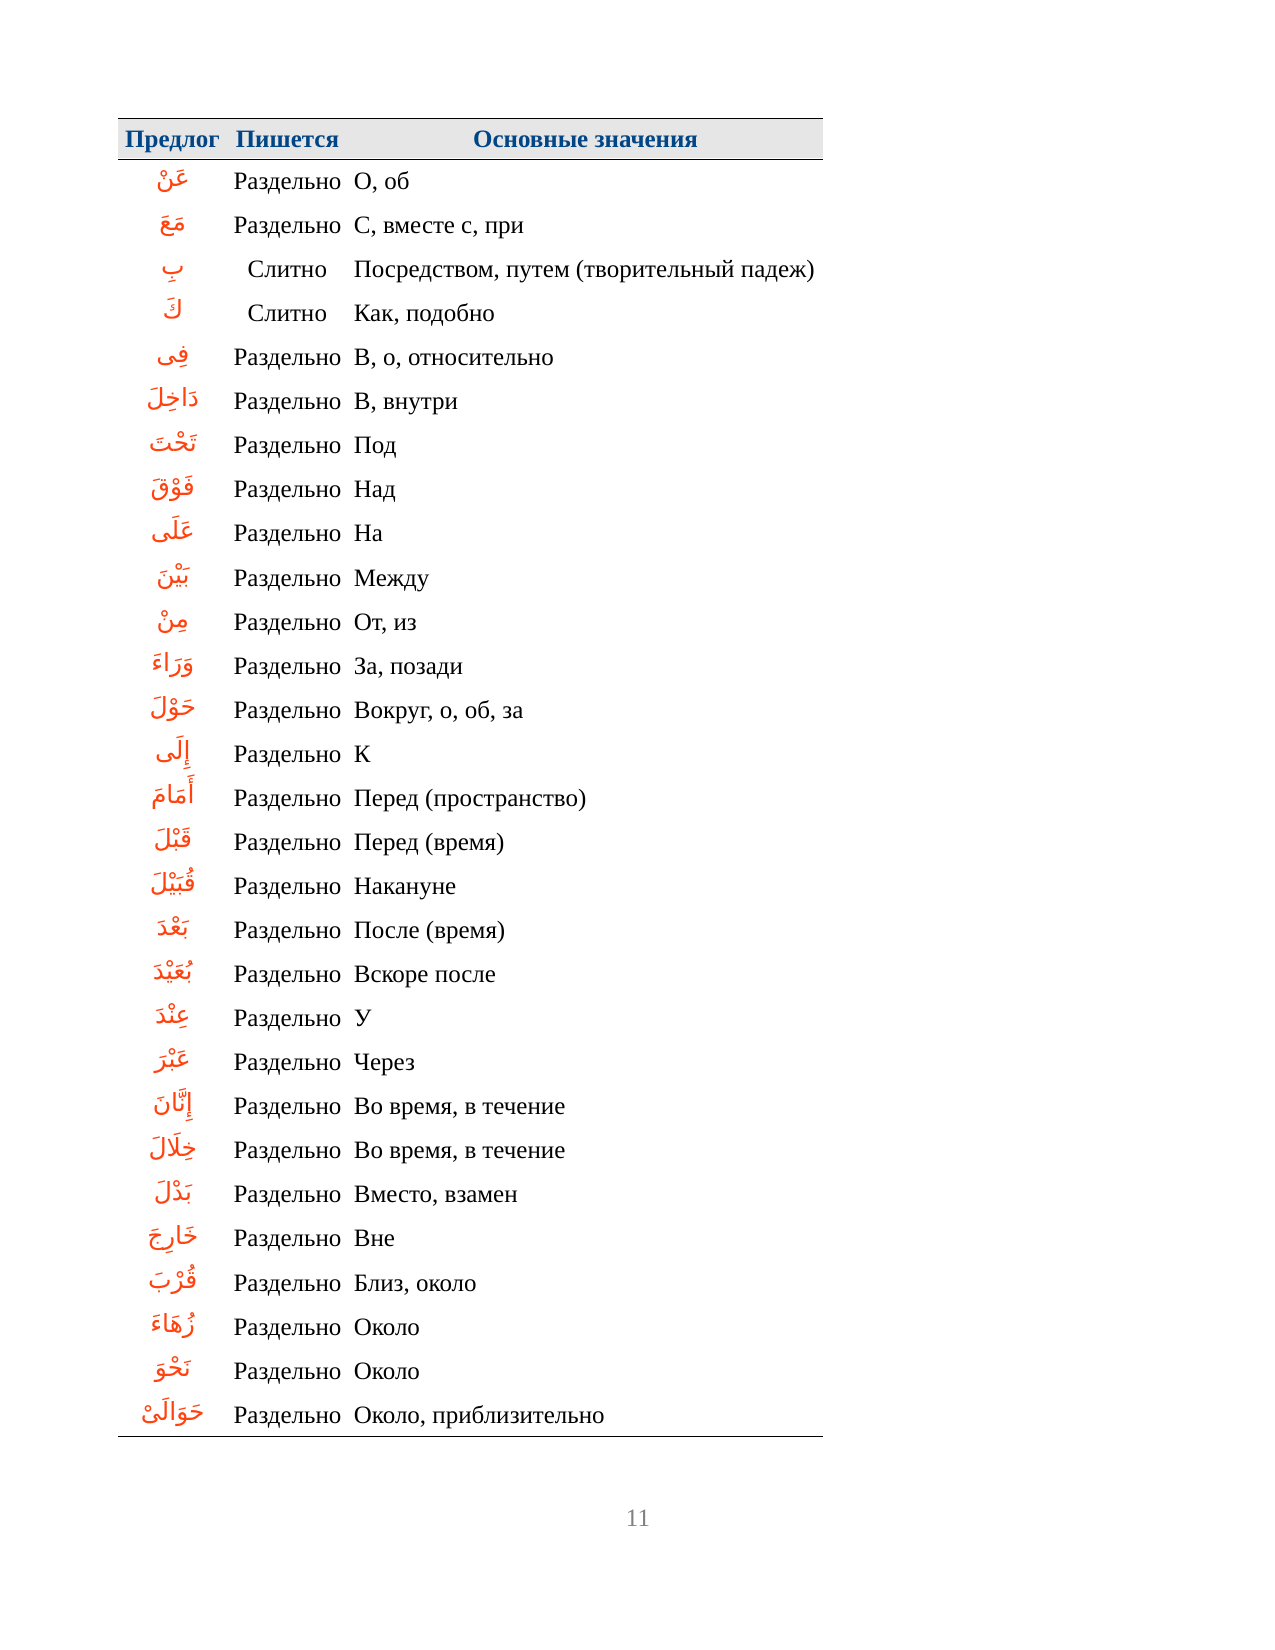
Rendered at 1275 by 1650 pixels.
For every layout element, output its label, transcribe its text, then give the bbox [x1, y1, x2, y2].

table_cell حَوَالَىْ [118, 1392, 226, 1436]
table_cell О, об [348, 160, 823, 202]
table_cell Раздельно [226, 467, 348, 511]
table_cell Раздельно [226, 1392, 348, 1436]
table_cell Раздельно [226, 1172, 348, 1216]
table_cell زُهَاءَ [118, 1304, 226, 1348]
table_cell أَمَامَ [118, 775, 226, 819]
table_cell Вокруг, о, об, за [348, 687, 823, 731]
table_cell Раздельно [226, 1040, 348, 1084]
table_cell عَلَى [118, 511, 226, 555]
table_cell Слитно [226, 291, 348, 335]
table_cell С, вместе с, при [348, 203, 823, 247]
table_cell عِنْدَ [118, 996, 226, 1040]
table_cell Раздельно [226, 687, 348, 731]
table_cell Раздельно [226, 819, 348, 863]
table_cell نَحْوَ [118, 1348, 226, 1392]
table_cell Раздельно [226, 1348, 348, 1392]
table_cell У [348, 996, 823, 1040]
table_cell تَحْتَ [118, 423, 226, 467]
table_cell Накануне [348, 864, 823, 907]
table_cell Раздельно [226, 555, 348, 599]
table_cell Раздельно [226, 1128, 348, 1172]
table_cell قُبَيْلَ [118, 864, 226, 907]
table_cell Раздельно [226, 1216, 348, 1260]
table_cell Раздельно [226, 775, 348, 819]
table_cell دَاخِلَ [118, 379, 226, 423]
table_cell مِنْ [118, 599, 226, 643]
table_cell بَيْنَ [118, 555, 226, 599]
table_cell Через [348, 1040, 823, 1084]
table_cell بِ [118, 247, 226, 291]
table_cell Вне [348, 1216, 823, 1260]
table_cell Слитно [226, 247, 348, 291]
table_header Основные значения [348, 119, 823, 158]
table_cell خَارِجَ [118, 1216, 226, 1260]
table_cell Посредством, путем (творительный падеж) [348, 247, 823, 291]
table_cell حَوْلَ [118, 687, 226, 731]
table_cell Над [348, 467, 823, 511]
table_cell Раздельно [226, 423, 348, 467]
table_cell Раздельно [226, 1084, 348, 1128]
table_cell К [348, 731, 823, 775]
table_cell كَ [118, 291, 226, 335]
table_cell إِنَّانَ [118, 1084, 226, 1128]
table_cell قُرْبَ [118, 1260, 226, 1304]
table_cell بَعْدَ [118, 908, 226, 952]
table_cell Вместо, взамен [348, 1172, 823, 1216]
table_cell Около [348, 1348, 823, 1392]
table_cell В, внутри [348, 379, 823, 423]
table_cell فِى [118, 335, 226, 379]
table_cell Раздельно [226, 996, 348, 1040]
table_cell بُعَيْدَ [118, 952, 226, 996]
table_cell Раздельно [226, 643, 348, 687]
table_cell فَوْقَ [118, 467, 226, 511]
table_cell Раздельно [226, 599, 348, 643]
table_cell عَبْرَ [118, 1040, 226, 1084]
table_cell Раздельно [226, 908, 348, 952]
table_cell Вскоре после [348, 952, 823, 996]
table_cell مَعَ [118, 203, 226, 247]
table_cell Под [348, 423, 823, 467]
table_cell Между [348, 555, 823, 599]
table_header Пишется [226, 119, 348, 158]
table_cell عَنْ [118, 160, 226, 202]
table_cell وَرَاءَ [118, 643, 226, 687]
table_cell После (время) [348, 908, 823, 952]
table_cell Раздельно [226, 379, 348, 423]
table_cell Как, подобно [348, 291, 823, 335]
table_cell Во время, в течение [348, 1084, 823, 1128]
table_cell خِلَالَ [118, 1128, 226, 1172]
table_cell В, о, относительно [348, 335, 823, 379]
table_cell За, позади [348, 643, 823, 687]
table_cell Перед (пространство) [348, 775, 823, 819]
table_cell بَدْلَ [118, 1172, 226, 1216]
table_cell Раздельно [226, 864, 348, 907]
table_cell Около, приблизительно [348, 1392, 823, 1436]
table_cell Во время, в течение [348, 1128, 823, 1172]
table_cell Близ, около [348, 1260, 823, 1304]
table_cell Раздельно [226, 731, 348, 775]
table_cell Раздельно [226, 952, 348, 996]
table_cell Раздельно [226, 160, 348, 202]
table_cell Раздельно [226, 335, 348, 379]
table_cell Раздельно [226, 1304, 348, 1348]
table_cell Раздельно [226, 511, 348, 555]
table_cell Перед (время) [348, 819, 823, 863]
table_cell На [348, 511, 823, 555]
table_cell От, из [348, 599, 823, 643]
table_header Предлог [118, 119, 226, 158]
table_cell Раздельно [226, 203, 348, 247]
table_cell Около [348, 1304, 823, 1348]
table_cell إِلَى [118, 731, 226, 775]
table_cell Раздельно [226, 1260, 348, 1304]
table_cell قَبْلَ [118, 819, 226, 863]
